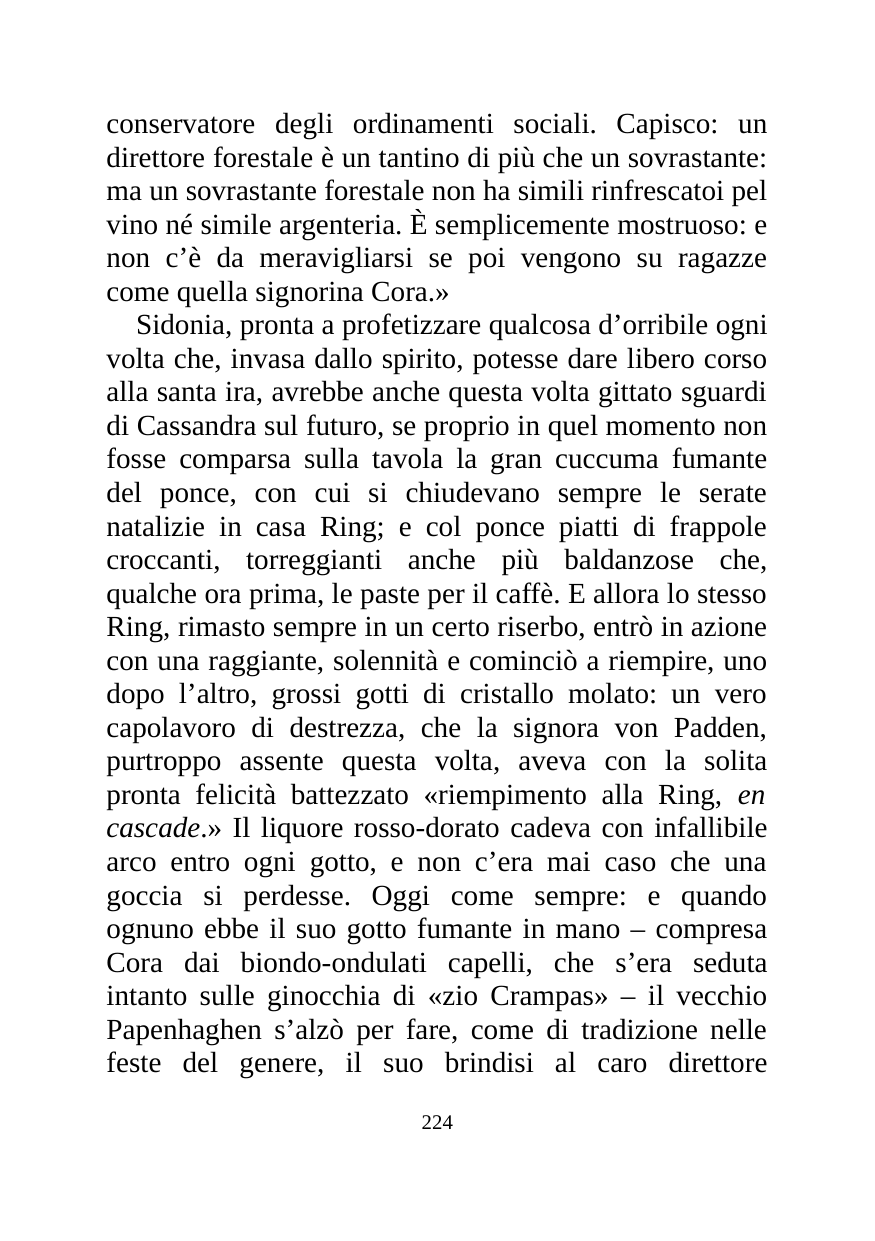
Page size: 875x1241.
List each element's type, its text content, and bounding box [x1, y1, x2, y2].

text Sidonia, pronta a profetizzare qualcosa d’orribile ogni volta che, invasa dallo spirito, potesse dare libero corso alla santa ira, avrebbe anche questa volta gittato sguardi di Cassandra sul futuro, se proprio in quel momento non fosse comparsa sulla tavola la gran cuccuma fumante del ponce, con cui si chiudevano sempre le serate natalizie in casa Ring; e col ponce piatti di frappole croccanti, torreggianti anche più baldanzose che, qualche ora prima, le paste per il caffè. E allora lo stesso Ring, rimasto sempre in un certo riserbo, entrò in azione con una raggiante, solennità e cominciò a riempire, uno dopo l’altro, grossi gotti di cristallo molato: un vero capolavoro di destrezza, che la signora von Padden, purtroppo assente questa volta, aveva con la solita pronta felicità battezzato «riempimento alla Ring, en cascade.» Il liquore rosso-dorato cadeva con infallibile arco entro ogni gotto, e non c’era mai caso che una goccia si perdesse. Oggi come sempre: e quando ognuno ebbe il suo gotto fumante in mano – compresa Cora dai biondo-ondulati capelli, che s’era seduta intanto sulle ginocchia di «zio Crampas» – il vecchio Papenhaghen s’alzò per fare, come di tradizione nelle feste del genere, il suo brindisi al caro direttore [106, 307, 768, 1079]
text conservatore degli ordinamenti sociali. Capisco: un direttore forestale è un tantino di più che un sovrastante: ma un sovrastante forestale non ha simili rinfrescatoi pel vino né simile argenteria. È semplicemente mostruoso: e non c’è da meravigliarsi se poi vengono su ragazze come quella signorina Cora.» [106, 106, 768, 307]
